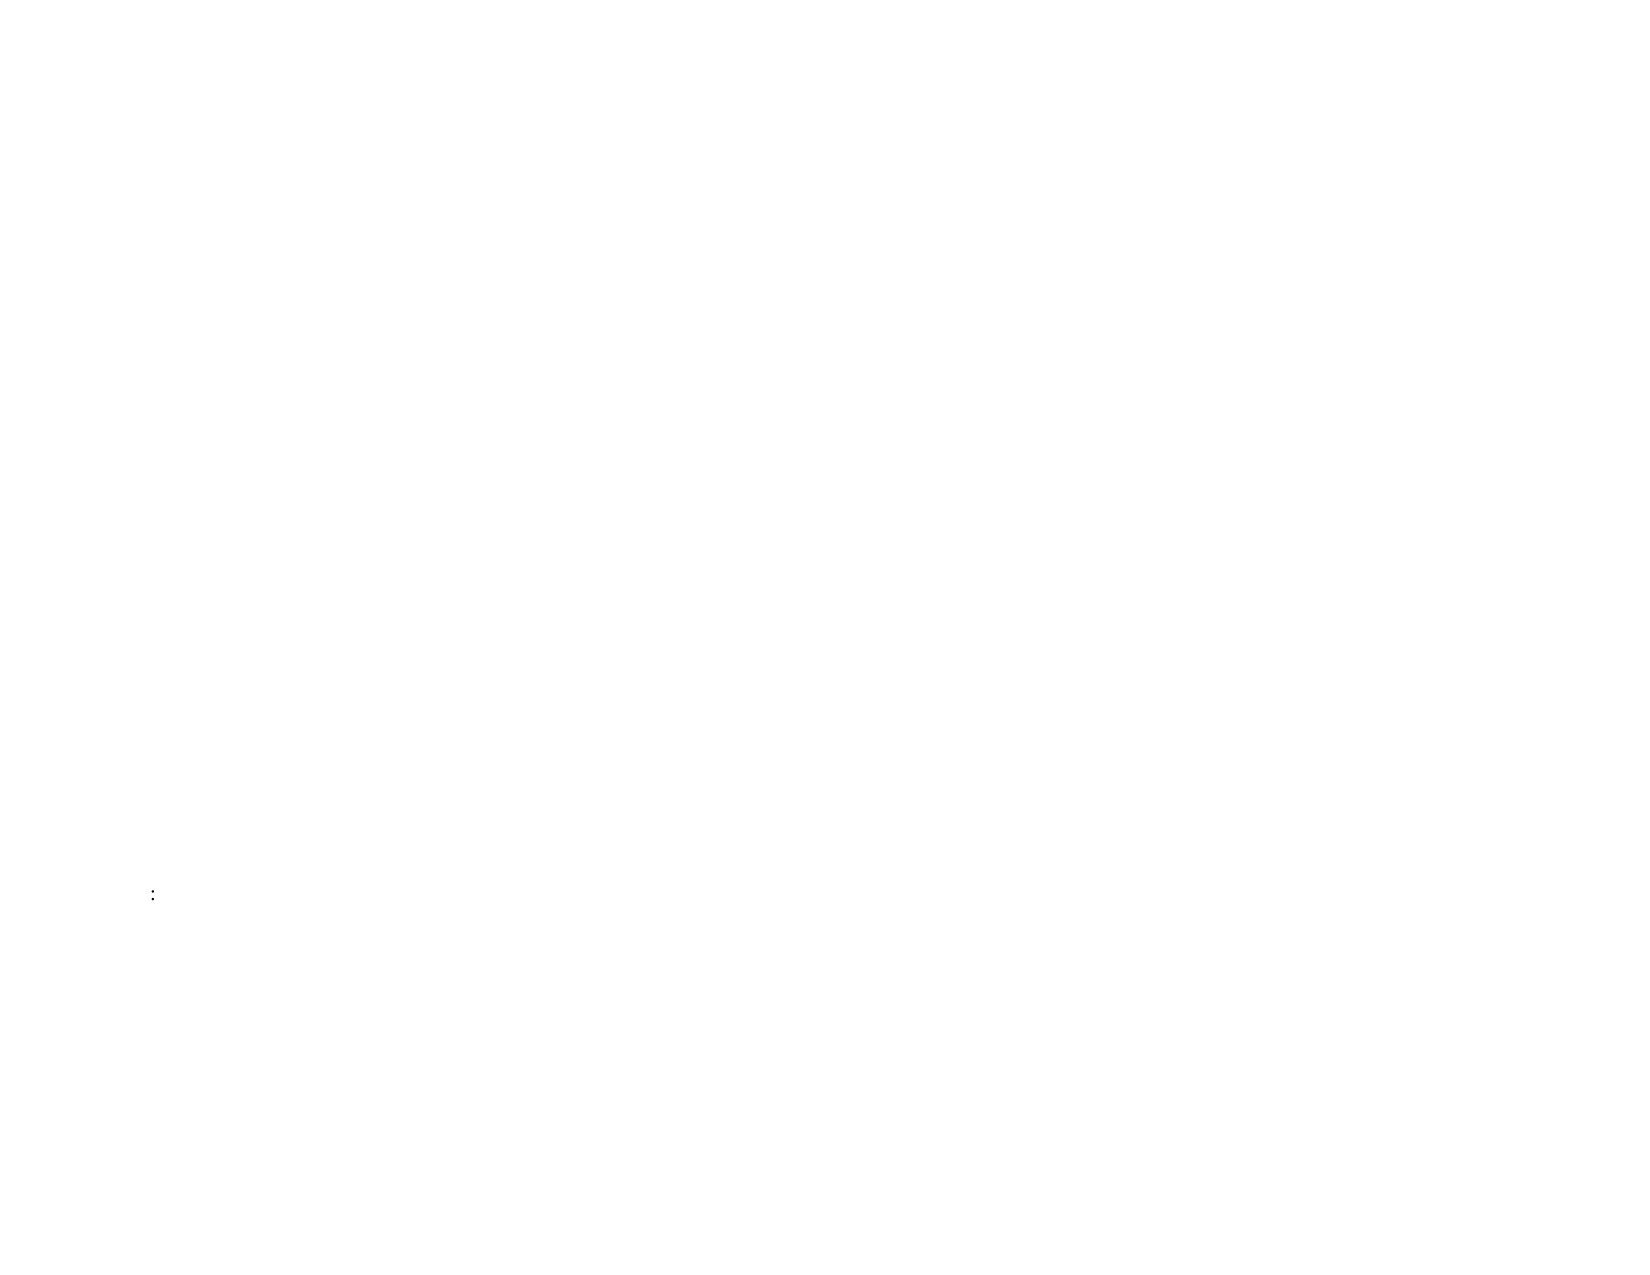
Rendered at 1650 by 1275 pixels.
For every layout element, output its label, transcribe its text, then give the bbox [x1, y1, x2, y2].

text : [150, 881, 794, 905]
